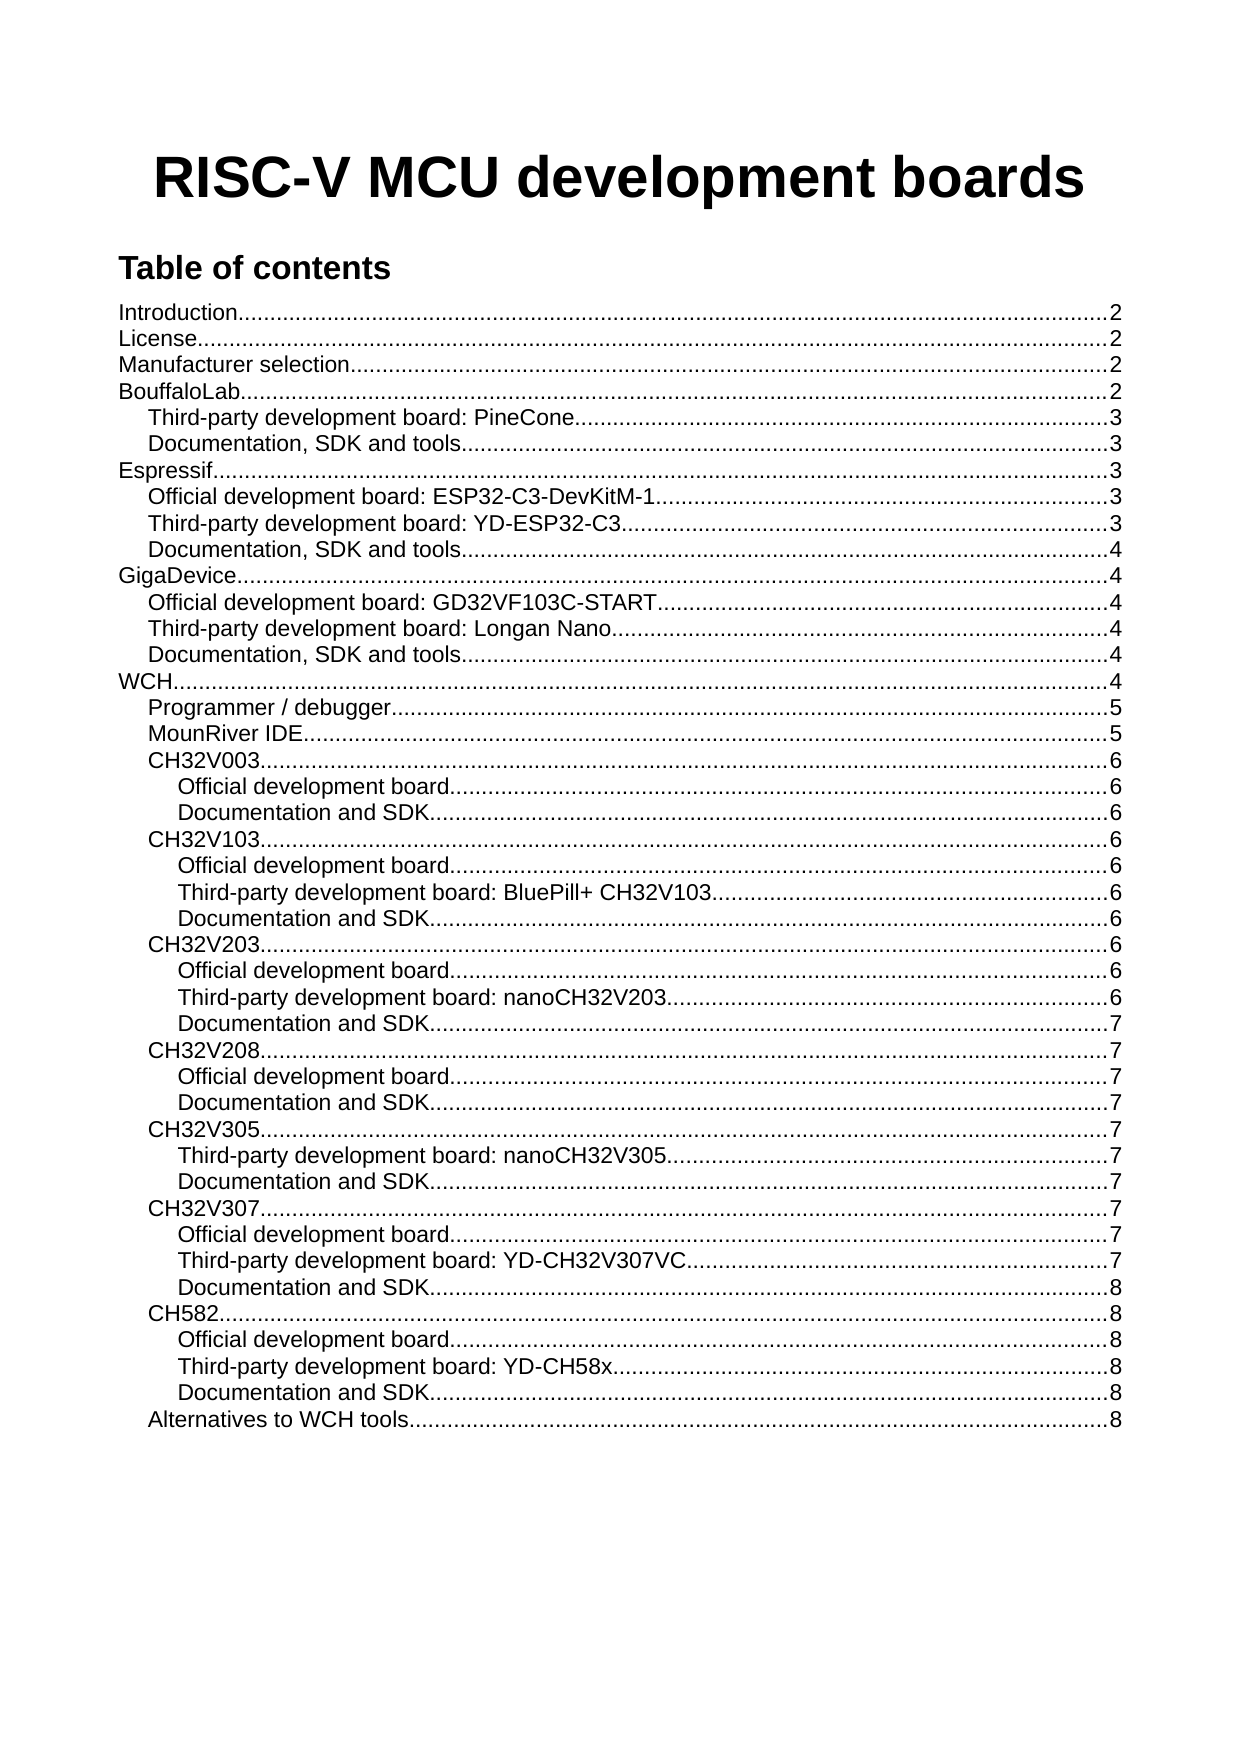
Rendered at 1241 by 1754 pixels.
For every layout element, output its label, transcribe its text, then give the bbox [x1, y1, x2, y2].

text Official development board 7 [177, 1063, 1122, 1089]
text Espressif 3 [118, 457, 1122, 483]
title RISC-V MCU development boards [118, 143, 1122, 210]
text MounRiver IDE 5 [148, 720, 1122, 747]
text CH32V103 6 [148, 826, 1122, 852]
text Documentation and SDK 6 [177, 799, 1122, 826]
text License 2 [118, 325, 1122, 351]
text CH32V203 6 [148, 931, 1122, 957]
text Introduction 2 [118, 299, 1122, 325]
text Third-party development board: PineCone 3 [148, 404, 1122, 430]
text BouffaloLab 2 [118, 378, 1122, 404]
text Documentation and SDK 7 [177, 1089, 1122, 1116]
text Third-party development board: Longan Nano 4 [148, 615, 1122, 641]
text CH32V003 6 [148, 747, 1122, 773]
text Official development board: GD32VF103C-START 4 [148, 588, 1122, 615]
text CH32V307 7 [148, 1195, 1122, 1221]
text Official development board 6 [177, 773, 1122, 799]
text CH32V305 7 [148, 1116, 1122, 1142]
text Third-party development board: nanoCH32V305 7 [177, 1142, 1122, 1168]
text Official development board 6 [177, 852, 1122, 878]
subtitle Table of contents [118, 248, 1122, 286]
text Third-party development board: YD-ESP32-C3 3 [148, 509, 1122, 536]
text CH582 8 [148, 1300, 1122, 1326]
text Documentation, SDK and tools 3 [148, 430, 1122, 457]
text Documentation, SDK and tools 4 [148, 641, 1122, 668]
text Documentation and SDK 6 [177, 905, 1122, 931]
text Manufacturer selection 2 [118, 351, 1122, 378]
text Documentation and SDK 7 [177, 1168, 1122, 1195]
text Documentation and SDK 8 [177, 1379, 1122, 1406]
text CH32V208 7 [148, 1037, 1122, 1063]
text Official development board 6 [177, 957, 1122, 984]
text Official development board: ESP32-C3-DevKitM-1 3 [148, 483, 1122, 509]
text Third-party development board: BluePill+ CH32V103 6 [177, 878, 1122, 905]
text WCH 4 [118, 668, 1122, 694]
text Third-party development board: nanoCH32V203 6 [177, 984, 1122, 1010]
text Documentation, SDK and tools 4 [148, 536, 1122, 562]
text Documentation and SDK 7 [177, 1010, 1122, 1037]
text Programmer / debugger 5 [148, 694, 1122, 720]
text Official development board 7 [177, 1221, 1122, 1247]
text Official development board 8 [177, 1326, 1122, 1353]
text GigaDevice 4 [118, 562, 1122, 588]
text Third-party development board: YD-CH32V307VC 7 [177, 1247, 1122, 1274]
text Third-party development board: YD-CH58x 8 [177, 1353, 1122, 1379]
text Documentation and SDK 8 [177, 1274, 1122, 1300]
text Alternatives to WCH tools 8 [148, 1406, 1122, 1432]
